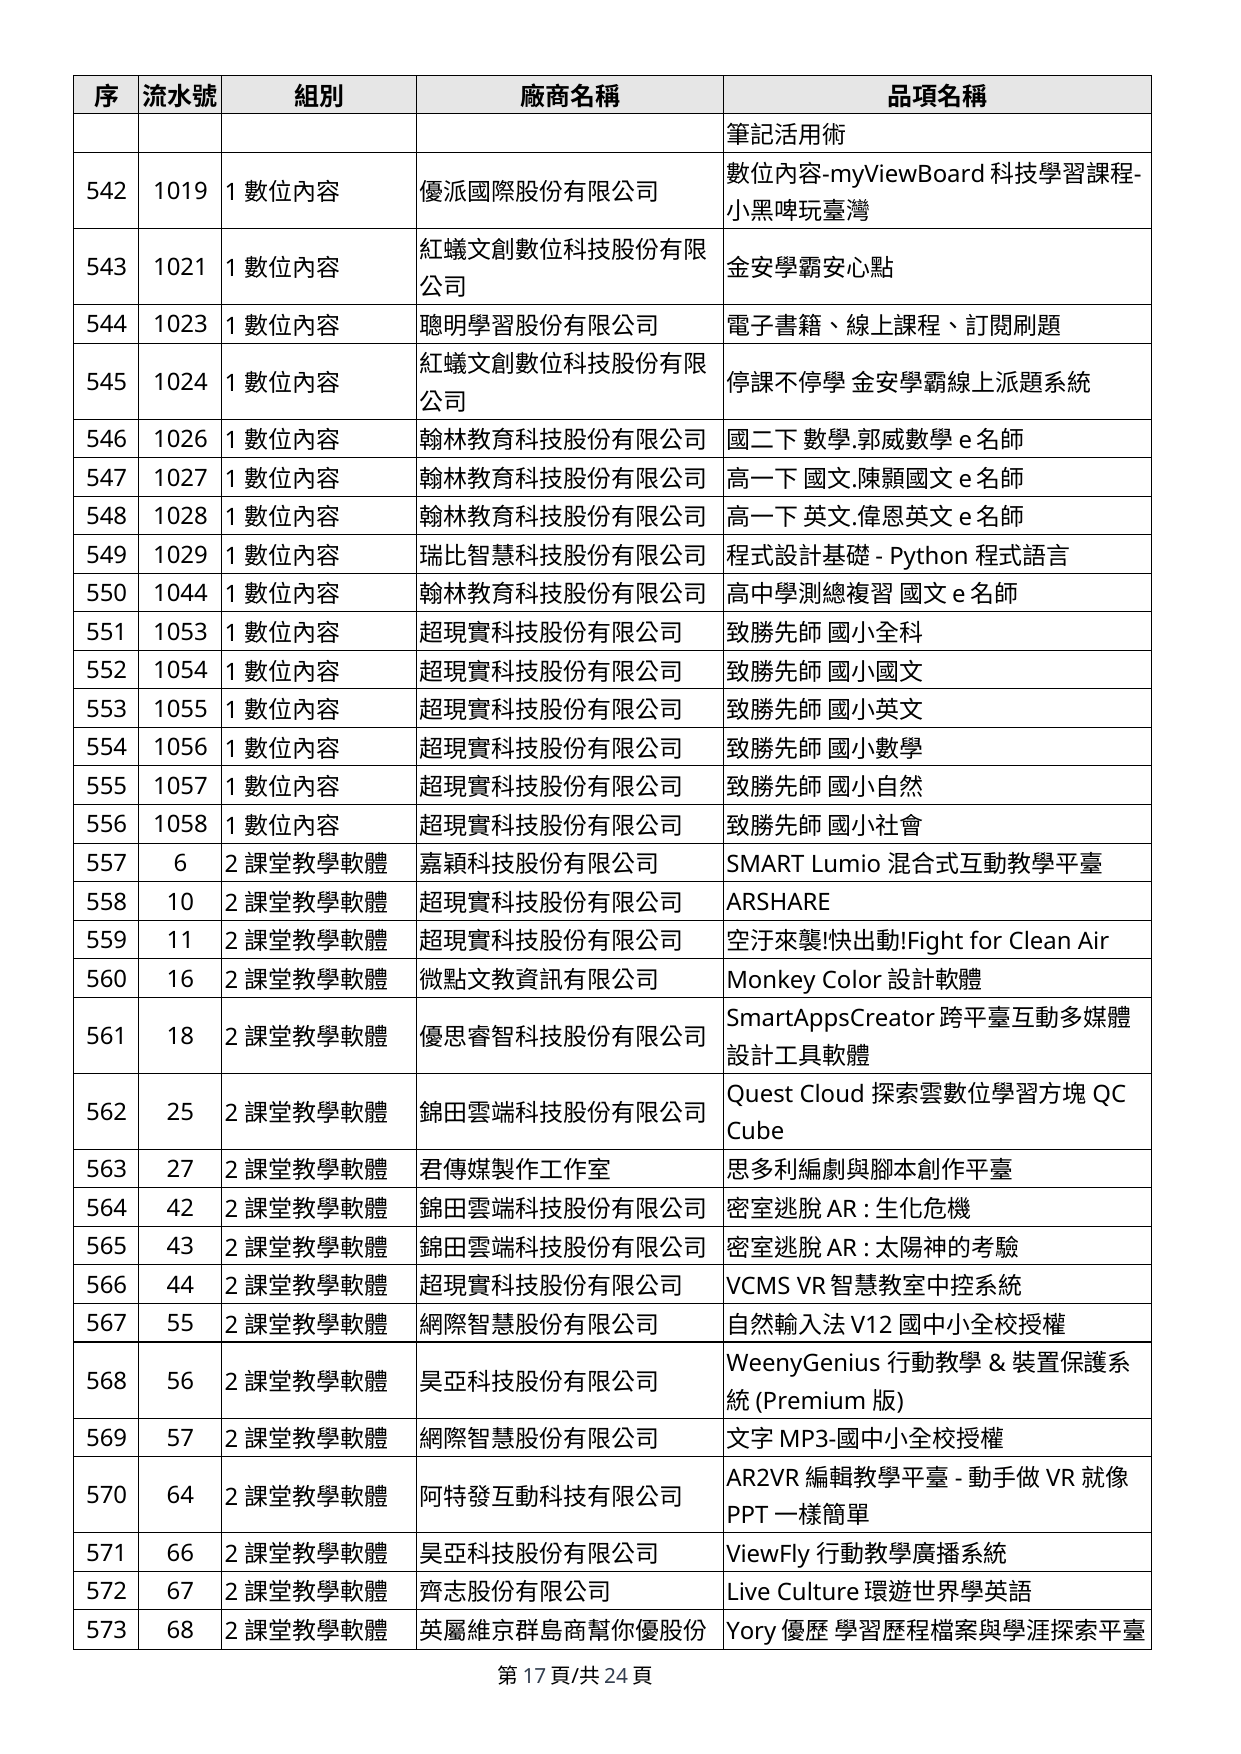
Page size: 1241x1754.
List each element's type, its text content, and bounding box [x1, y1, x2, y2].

table_cell 文字MP3-國中小全校授權 [724, 1419, 1151, 1456]
table_cell 6 [139, 844, 221, 881]
table_cell 網際智慧股份有限公司 [417, 1419, 723, 1456]
table_cell 超現實科技股份有限公司 [417, 612, 723, 650]
table_cell 超現實科技股份有限公司 [417, 1265, 723, 1303]
table_cell 542 [74, 153, 138, 228]
table_cell 致勝先師 國小全科 [724, 612, 1151, 650]
table_cell 筆記活用術 [724, 114, 1151, 152]
table_cell 548 [74, 497, 138, 534]
table_cell 572 [74, 1572, 138, 1609]
table_cell AR2VR 編輯教學平臺 - 動手做 VR 就像 PPT 一樣簡單 [724, 1457, 1151, 1532]
table_cell 561 [74, 998, 138, 1073]
table_cell 11 [139, 921, 221, 958]
table_cell 1 數位內容 [222, 805, 416, 842]
table_cell 25 [139, 1074, 221, 1149]
table_cell 1 數位內容 [222, 153, 416, 228]
table_cell 543 [74, 229, 138, 304]
table_cell 573 [74, 1610, 138, 1649]
table_cell Yory優歷 學習歷程檔案與學涯探索平臺 [724, 1610, 1151, 1649]
table_cell 557 [74, 844, 138, 881]
table_cell 電子書籍、線上課程、訂閱刷題 [724, 305, 1151, 342]
table_cell 566 [74, 1265, 138, 1303]
table_cell 1028 [139, 497, 221, 534]
table_cell 數位內容-myViewBoard科技學習課程-小黑啤玩臺灣 [724, 153, 1151, 228]
table_cell 超現實科技股份有限公司 [417, 921, 723, 958]
table_cell 優思睿智科技股份有限公司 [417, 998, 723, 1073]
table_cell 16 [139, 959, 221, 997]
table_cell 2 課堂教學軟體 [222, 882, 416, 919]
table_cell 567 [74, 1304, 138, 1341]
table_cell 1023 [139, 305, 221, 342]
table_cell Live Culture環遊世界學英語 [724, 1572, 1151, 1609]
table_cell 563 [74, 1150, 138, 1187]
table_cell 2 課堂教學軟體 [222, 998, 416, 1073]
table_cell WeenyGenius 行動教學 & 裝置保護系統 (Premium 版) [724, 1343, 1151, 1417]
table_cell 1054 [139, 651, 221, 688]
table_cell 1029 [139, 535, 221, 573]
table_cell 致勝先師 國小數學 [724, 728, 1151, 765]
table_cell 超現實科技股份有限公司 [417, 766, 723, 804]
table_cell 546 [74, 420, 138, 457]
table_cell 565 [74, 1227, 138, 1264]
table_cell 1056 [139, 728, 221, 765]
table_cell 550 [74, 574, 138, 611]
table_cell 1 數位內容 [222, 689, 416, 727]
table_cell 致勝先師 國小自然 [724, 766, 1151, 804]
table_cell 超現實科技股份有限公司 [417, 805, 723, 842]
table_cell 自然輸入法V12 國中小全校授權 [724, 1304, 1151, 1341]
table_cell 560 [74, 959, 138, 997]
table_cell 停課不停學 金安學霸線上派題系統 [724, 344, 1151, 418]
table_cell 1 數位內容 [222, 728, 416, 765]
table_cell 1053 [139, 612, 221, 650]
table_cell 2 課堂教學軟體 [222, 1457, 416, 1532]
table_cell 超現實科技股份有限公司 [417, 728, 723, 765]
table_cell 聰明學習股份有限公司 [417, 305, 723, 342]
table_cell 559 [74, 921, 138, 958]
table_cell 高一下 國文.陳顥國文e名師 [724, 458, 1151, 496]
table_cell 高中學測總複習 國文e名師 [724, 574, 1151, 611]
table_cell 1 數位內容 [222, 229, 416, 304]
table_cell 68 [139, 1610, 221, 1649]
table_cell 558 [74, 882, 138, 919]
table_cell 570 [74, 1457, 138, 1532]
table_cell VCMS VR智慧教室中控系統 [724, 1265, 1151, 1303]
table_cell 545 [74, 344, 138, 418]
table_cell 君傳媒製作工作室 [417, 1150, 723, 1187]
table_cell 66 [139, 1533, 221, 1571]
table_cell 553 [74, 689, 138, 727]
table_cell [222, 114, 416, 152]
table_cell 562 [74, 1074, 138, 1149]
table_cell 錦田雲端科技股份有限公司 [417, 1074, 723, 1149]
table_cell 1 數位內容 [222, 574, 416, 611]
table_header 序 [74, 76, 138, 113]
table_header 流水號 [139, 76, 221, 113]
table_cell [74, 114, 138, 152]
table_cell 致勝先師 國小社會 [724, 805, 1151, 842]
table_cell 錦田雲端科技股份有限公司 [417, 1227, 723, 1264]
table_cell 2 課堂教學軟體 [222, 1572, 416, 1609]
table_cell 554 [74, 728, 138, 765]
table_cell 2 課堂教學軟體 [222, 844, 416, 881]
table_cell 10 [139, 882, 221, 919]
table_cell SMART Lumio 混合式互動教學平臺 [724, 844, 1151, 881]
table_cell 564 [74, 1188, 138, 1226]
table_cell 555 [74, 766, 138, 804]
table_cell 64 [139, 1457, 221, 1532]
table_cell 1021 [139, 229, 221, 304]
table_cell 2 課堂教學軟體 [222, 921, 416, 958]
table_cell 致勝先師 國小國文 [724, 651, 1151, 688]
table_cell 翰林教育科技股份有限公司 [417, 574, 723, 611]
table_cell 錦田雲端科技股份有限公司 [417, 1188, 723, 1226]
table_cell 569 [74, 1419, 138, 1456]
table_cell 昊亞科技股份有限公司 [417, 1343, 723, 1417]
table_cell 思多利編劇與腳本創作平臺 [724, 1150, 1151, 1187]
table_cell 1027 [139, 458, 221, 496]
table_cell 超現實科技股份有限公司 [417, 651, 723, 688]
table_cell 544 [74, 305, 138, 342]
table_cell 1055 [139, 689, 221, 727]
table_cell 2 課堂教學軟體 [222, 1188, 416, 1226]
table_cell 551 [74, 612, 138, 650]
table_cell 超現實科技股份有限公司 [417, 882, 723, 919]
table_cell SmartAppsCreator跨平臺互動多媒體設計工具軟體 [724, 998, 1151, 1073]
table_cell ARSHARE [724, 882, 1151, 919]
table_cell 2 課堂教學軟體 [222, 1419, 416, 1456]
table_cell 1 數位內容 [222, 535, 416, 573]
table_cell 42 [139, 1188, 221, 1226]
table_cell 2 課堂教學軟體 [222, 1074, 416, 1149]
table_cell 齊志股份有限公司 [417, 1572, 723, 1609]
table_cell 1 數位內容 [222, 612, 416, 650]
table_cell 致勝先師 國小英文 [724, 689, 1151, 727]
table_cell 67 [139, 1572, 221, 1609]
table_cell 國二下 數學.郭威數學e名師 [724, 420, 1151, 457]
table_cell 密室逃脫AR : 太陽神的考驗 [724, 1227, 1151, 1264]
table_cell 嘉穎科技股份有限公司 [417, 844, 723, 881]
table_cell 微點文教資訊有限公司 [417, 959, 723, 997]
table_header 組別 [222, 76, 416, 113]
table_cell 57 [139, 1419, 221, 1456]
table_cell 2 課堂教學軟體 [222, 959, 416, 997]
table_header 品項名稱 [724, 76, 1151, 113]
table_cell 優派國際股份有限公司 [417, 153, 723, 228]
table_cell 1024 [139, 344, 221, 418]
table_cell ViewFly 行動教學廣播系統 [724, 1533, 1151, 1571]
table_cell 1019 [139, 153, 221, 228]
table_cell 1 數位內容 [222, 420, 416, 457]
table_cell [139, 114, 221, 152]
table_cell 2 課堂教學軟體 [222, 1343, 416, 1417]
table_cell [417, 114, 723, 152]
table_cell Quest Cloud 探索雲數位學習方塊 QC Cube [724, 1074, 1151, 1149]
table_header 廠商名稱 [417, 76, 723, 113]
table_cell 超現實科技股份有限公司 [417, 689, 723, 727]
table_cell 549 [74, 535, 138, 573]
table_cell 18 [139, 998, 221, 1073]
table_cell 1 數位內容 [222, 651, 416, 688]
table_cell 翰林教育科技股份有限公司 [417, 420, 723, 457]
table_cell 1 數位內容 [222, 305, 416, 342]
table_cell 556 [74, 805, 138, 842]
table_cell 昊亞科技股份有限公司 [417, 1533, 723, 1571]
table_cell 英屬維京群島商幫你優股份 [417, 1610, 723, 1649]
table_cell 1058 [139, 805, 221, 842]
table_cell 552 [74, 651, 138, 688]
table_cell 27 [139, 1150, 221, 1187]
table_cell 1 數位內容 [222, 766, 416, 804]
table_cell 密室逃脫AR : 生化危機 [724, 1188, 1151, 1226]
table_cell 56 [139, 1343, 221, 1417]
table_cell 高一下 英文.偉恩英文e名師 [724, 497, 1151, 534]
table_cell 547 [74, 458, 138, 496]
table_cell 571 [74, 1533, 138, 1571]
table_cell 2 課堂教學軟體 [222, 1533, 416, 1571]
table_cell 1044 [139, 574, 221, 611]
table_cell 紅蟻文創數位科技股份有限公司 [417, 344, 723, 418]
table_cell 1 數位內容 [222, 344, 416, 418]
table_cell 瑞比智慧科技股份有限公司 [417, 535, 723, 573]
table_cell 1 數位內容 [222, 458, 416, 496]
table_cell 網際智慧股份有限公司 [417, 1304, 723, 1341]
table_cell 阿特發互動科技有限公司 [417, 1457, 723, 1532]
table_cell 2 課堂教學軟體 [222, 1610, 416, 1649]
table_cell 1026 [139, 420, 221, 457]
table_cell 2 課堂教學軟體 [222, 1265, 416, 1303]
table_cell 2 課堂教學軟體 [222, 1304, 416, 1341]
table_cell 568 [74, 1343, 138, 1417]
table_cell 翰林教育科技股份有限公司 [417, 497, 723, 534]
table_cell 2 課堂教學軟體 [222, 1150, 416, 1187]
table_cell 金安學霸安心點 [724, 229, 1151, 304]
table_cell 1 數位內容 [222, 497, 416, 534]
table_cell 空汙來襲!快出動!Fight for Clean Air [724, 921, 1151, 958]
table_cell 2 課堂教學軟體 [222, 1227, 416, 1264]
table_cell 43 [139, 1227, 221, 1264]
table_cell 紅蟻文創數位科技股份有限公司 [417, 229, 723, 304]
table_cell 1057 [139, 766, 221, 804]
table_cell 程式設計基礎 - Python 程式語言 [724, 535, 1151, 573]
table_cell 44 [139, 1265, 221, 1303]
table_cell Monkey Color設計軟體 [724, 959, 1151, 997]
table_cell 55 [139, 1304, 221, 1341]
table_cell 翰林教育科技股份有限公司 [417, 458, 723, 496]
